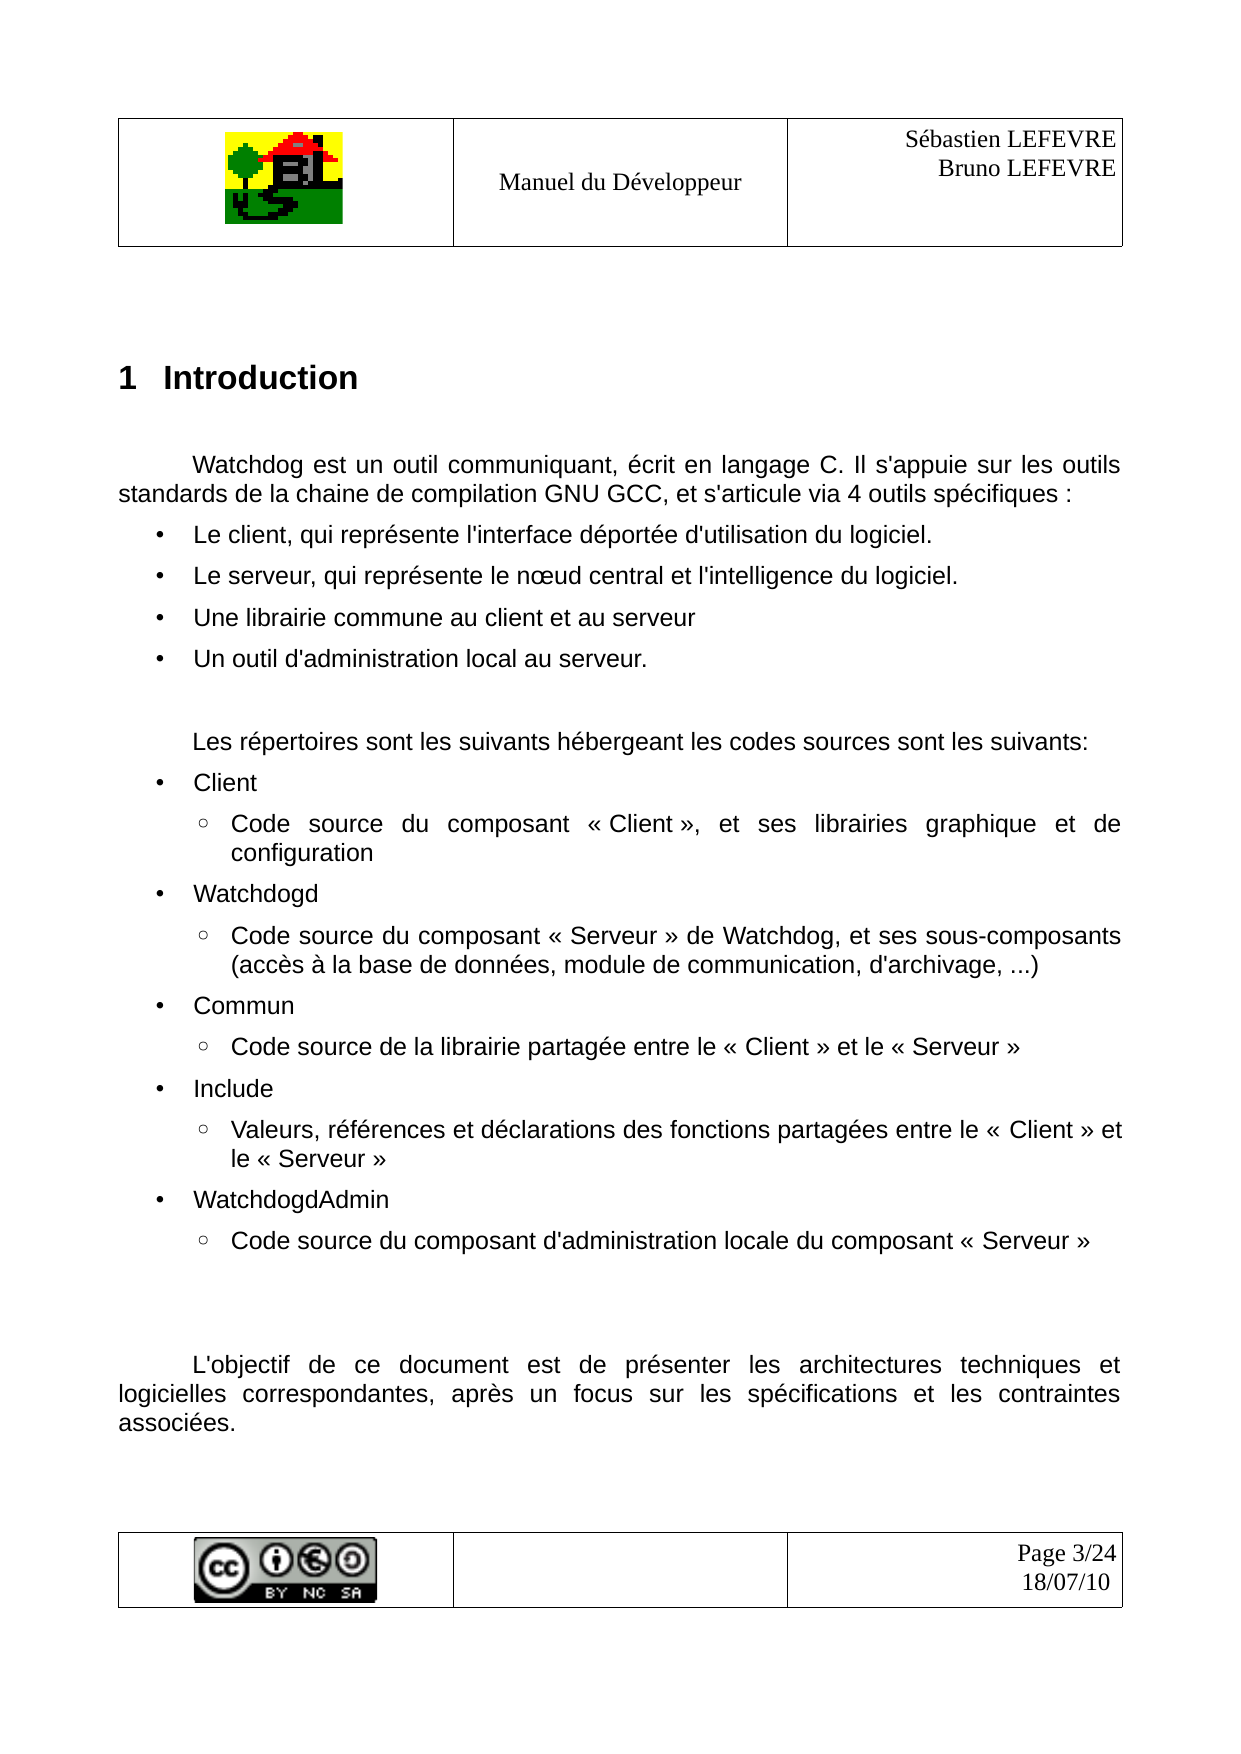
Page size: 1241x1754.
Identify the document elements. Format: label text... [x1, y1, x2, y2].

list Code source du composant « Client », et ses librairies graphique et de configuration [193, 809, 1122, 867]
list Watchdogd [156, 879, 1122, 908]
list Le serveur, qui représente le nœud central et l'intelligence du logiciel. [156, 561, 1122, 590]
list Include [156, 1073, 1122, 1102]
list Commun [156, 991, 1122, 1020]
list Code source de la librairie partagée entre le « Client » et le « Serveur » [193, 1032, 1122, 1061]
text L'objectif de ce document est de présenter les architectures techniques et logicielles correspondantes, après un focus sur les spécifications et les contraintes associées. [118, 1350, 1122, 1436]
list Valeurs, références et déclarations des fonctions partagées entre le « Client » et le « Serveur » [193, 1115, 1122, 1172]
text Watchdog est un outil communiquant, écrit en langage C. Il s'appuie sur les outils standards de la chaine de compilation GNU GCC, et s'articule via 4 outils spécifiques : [118, 450, 1122, 507]
picture [193, 1537, 378, 1603]
list Le client, qui représente l'interface déportée d'utilisation du logiciel. [156, 520, 1122, 549]
list Code source du composant « Serveur » de Watchdog, et ses sous-composants (accès à la base de données, module de communication, d'archivage, ...) [193, 921, 1122, 978]
list Client [156, 768, 1122, 797]
list Un outil d'administration local au serveur. [156, 644, 1122, 673]
list Code source du composant d'administration locale du composant « Serveur » [193, 1226, 1122, 1255]
subtitle Introduction [118, 358, 1122, 396]
text Les répertoires sont les suivants hébergeant les codes sources sont les suivants: [118, 727, 1122, 755]
picture [225, 132, 343, 224]
list WatchdogdAdmin [156, 1185, 1122, 1214]
list Une librairie commune au client et au serveur [156, 603, 1122, 632]
